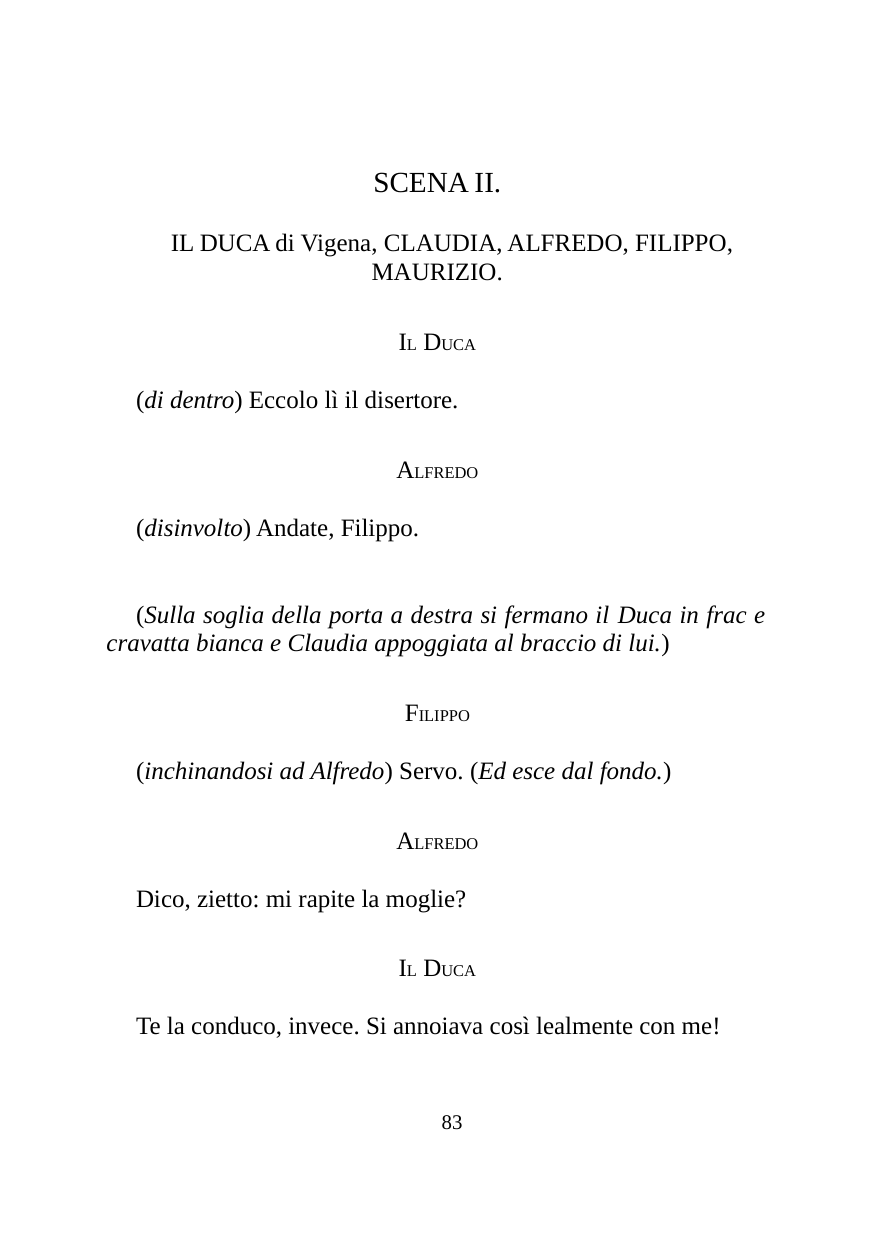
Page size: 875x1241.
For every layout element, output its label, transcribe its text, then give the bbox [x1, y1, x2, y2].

text Dico, zietto: mi rapite la moglie? [106, 884, 768, 912]
text Filippo [106, 698, 768, 727]
text (disinvolto) Andate, Filippo. [106, 513, 768, 541]
text IL DUCA di Vigena, CLAUDIA, ALFREDO, FILIPPO, MAURIZIO. [106, 228, 768, 286]
subtitle SCENA II. [106, 165, 768, 199]
text Te la conduco, invece. Si annoiava così lealmente con me! [106, 1011, 768, 1040]
text Alfredo [106, 826, 768, 854]
text (di dentro) Eccolo lì il disertore. [106, 385, 768, 414]
text (inchinandosi ad Alfredo) Servo. (Ed esce dal fondo.) [106, 756, 768, 785]
text Alfredo [106, 455, 768, 483]
text (Sulla soglia della porta a destra si fermano il Duca in frac e cravatta bianca e Claudia appoggiata al braccio di lui.) [106, 600, 768, 657]
text Il Duca [106, 327, 768, 356]
text Il Duca [106, 953, 768, 982]
